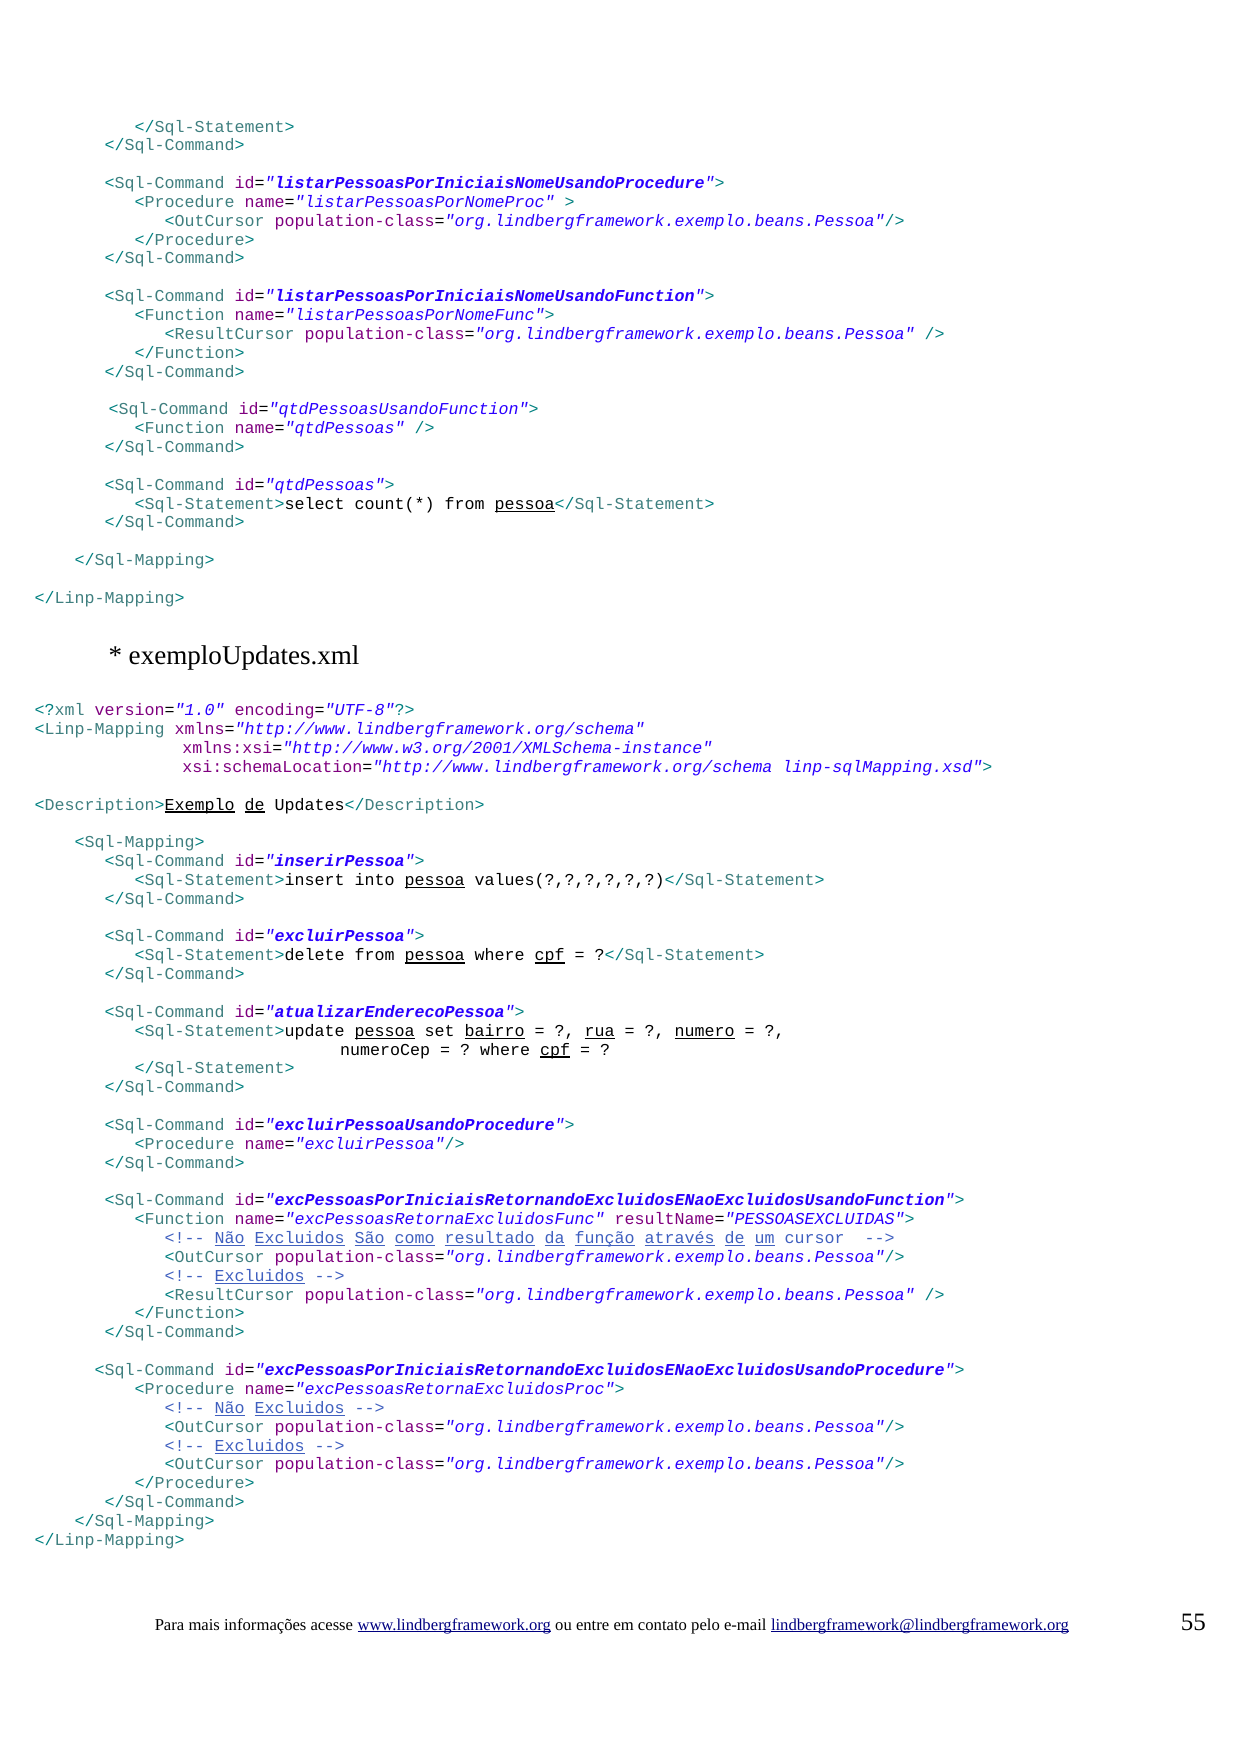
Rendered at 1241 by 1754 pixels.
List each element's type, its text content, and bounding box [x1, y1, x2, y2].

text numeroCep = ? where cpf = ? [34, 1041, 1206, 1060]
text <Description>Exemplo de Updates</Description> [34, 796, 1206, 815]
text <Sql-Command id="inserirPessoa"> [34, 853, 1206, 871]
text <Procedure name="excPessoasRetornaExcluidosProc"> [34, 1381, 1206, 1399]
text * exemploUpdates.xml [34, 639, 1206, 671]
text </Sql-Command> [34, 250, 1206, 269]
text <Procedure name="listarPessoasPorNomeProc" > [34, 193, 1206, 212]
text <OutCursor population-class="org.lindbergframework.exemplo.beans.Pessoa"/> [34, 1418, 1206, 1437]
text <ResultCursor population-class="org.lindbergframework.exemplo.beans.Pessoa" /> [34, 1286, 1206, 1305]
text </Sql-Mapping> [34, 552, 1206, 571]
text <Sql-Command id="excPessoasPorIniciaisRetornandoExcluidosENaoExcluidosUsandoFunction"> [34, 1192, 1206, 1211]
text <Sql-Mapping> [34, 834, 1206, 853]
text <!-- Excluidos --> [34, 1267, 1206, 1286]
text xsi:schemaLocation="http://www.lindbergframework.org/schema linp-sqlMapping.xsd"> [34, 758, 1206, 777]
text <OutCursor population-class="org.lindbergframework.exemplo.beans.Pessoa"/> [34, 212, 1206, 231]
text </Procedure> [34, 1475, 1206, 1494]
text <ResultCursor population-class="org.lindbergframework.exemplo.beans.Pessoa" /> [34, 326, 1206, 344]
text </Sql-Command> [34, 137, 1206, 156]
text xmlns:xsi="http://www.w3.org/2001/XMLSchema-instance" [34, 739, 1206, 758]
text <Sql-Command id="excluirPessoa"> [34, 928, 1206, 947]
text <Sql-Command id="qtdPessoasUsandoFunction"> [34, 401, 1206, 420]
text <Sql-Statement>update pessoa set bairro = ?, rua = ?, numero = ?, [34, 1022, 1206, 1041]
text </Sql-Command> [34, 439, 1206, 457]
text </Sql-Command> [34, 363, 1206, 382]
text </Function> [34, 344, 1206, 363]
text <Procedure name="excluirPessoa"/> [34, 1135, 1206, 1154]
text <Sql-Statement>insert into pessoa values(?,?,?,?,?,?)</Sql-Statement> [34, 871, 1206, 890]
text </Procedure> [34, 231, 1206, 250]
text <Sql-Command id="excPessoasPorIniciaisRetornandoExcluidosENaoExcluidosUsandoProcedure"> [34, 1362, 1206, 1381]
text <Function name="qtdPessoas" /> [34, 420, 1206, 439]
text </Sql-Command> [34, 1324, 1206, 1343]
text </Sql-Command> [34, 1494, 1206, 1512]
text <Sql-Statement>delete from pessoa where cpf = ?</Sql-Statement> [34, 947, 1206, 966]
text <Sql-Command id="atualizarEnderecoPessoa"> [34, 1003, 1206, 1022]
text </Sql-Command> [34, 1079, 1206, 1098]
text </Sql-Command> [34, 514, 1206, 533]
text <Sql-Command id="qtdPessoas"> [34, 476, 1206, 495]
text </Sql-Statement> [34, 118, 1206, 137]
text <!-- Não Excluidos --> [34, 1399, 1206, 1418]
text <OutCursor population-class="org.lindbergframework.exemplo.beans.Pessoa"/> [34, 1456, 1206, 1475]
text <OutCursor population-class="org.lindbergframework.exemplo.beans.Pessoa"/> [34, 1248, 1206, 1267]
text <Sql-Statement>select count(*) from pessoa</Sql-Statement> [34, 495, 1206, 514]
text <Sql-Command id="excluirPessoaUsandoProcedure"> [34, 1117, 1206, 1135]
text </Sql-Statement> [34, 1060, 1206, 1079]
text </Linp-Mapping> [34, 1531, 1206, 1550]
text </Sql-Mapping> [34, 1512, 1206, 1531]
text <Function name="excPessoasRetornaExcluidosFunc" resultName="PESSOASEXCLUIDAS"> [34, 1211, 1206, 1230]
text </Sql-Command> [34, 966, 1206, 984]
text </Function> [34, 1305, 1206, 1324]
text <Linp-Mapping xmlns="http://www.lindbergframework.org/schema" [34, 721, 1206, 739]
text </Sql-Command> [34, 1154, 1206, 1173]
text <Function name="listarPessoasPorNomeFunc"> [34, 307, 1206, 326]
text <!-- Não Excluidos São como resultado da função através de um cursor --> [34, 1230, 1206, 1248]
text </Linp-Mapping> [34, 589, 1206, 608]
text <Sql-Command id="listarPessoasPorIniciaisNomeUsandoFunction"> [34, 288, 1206, 307]
text <!-- Excluidos --> [34, 1437, 1206, 1456]
text <?xml version="1.0" encoding="UTF-8"?> [34, 702, 1206, 721]
text </Sql-Command> [34, 890, 1206, 909]
text <Sql-Command id="listarPessoasPorIniciaisNomeUsandoProcedure"> [34, 175, 1206, 193]
